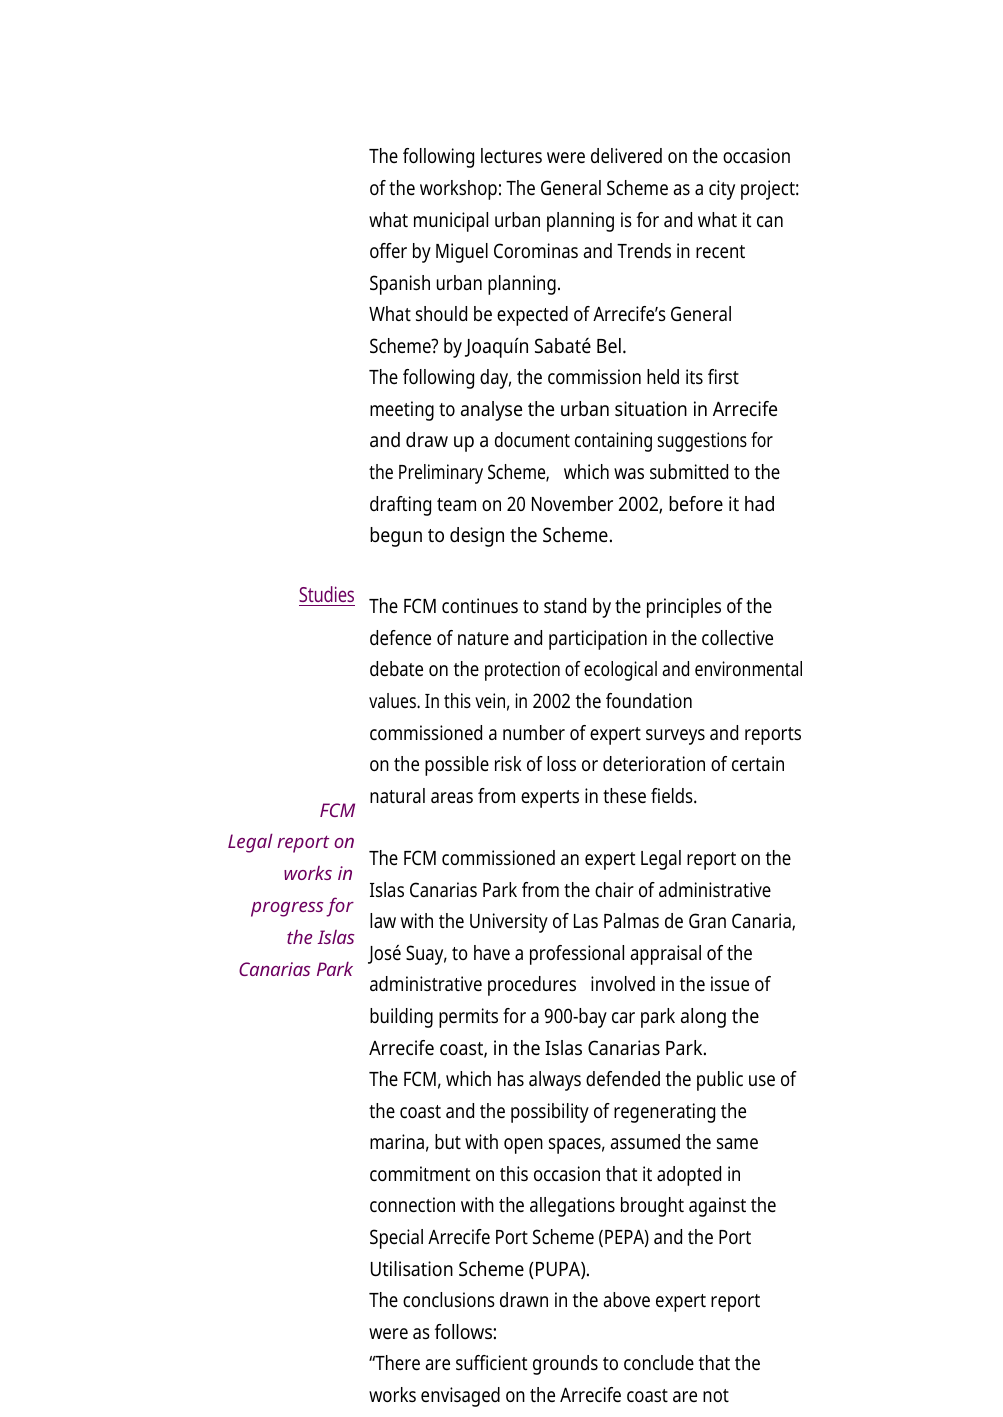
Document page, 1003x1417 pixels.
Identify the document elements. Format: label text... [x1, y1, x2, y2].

text The FCM continues to stand by the principles of the defence of nature and participation in the collective debate on the protection of ecological and environmental values. In this vein, in 2002 the foundation commissioned a number of expert surveys and reports on the possible risk of loss or deterioration of certain natural areas from experts in these fields. [369, 592, 806, 809]
text The following lectures were delivered on the occasion of the workshop: The General Scheme as a city project: what municipal urban planning is for and what it can offer by Miguel Corominas and Trends in recent Spanish urban planning. [369, 143, 803, 296]
text The FCM commissioned an expert Legal report on the Islas Canarias Park from the chair of administrative law with the University of Las Palmas de Gran Canaria, José Suay, to have a professional appraisal of the administrative procedures involved in the issue of building permits for a 900-bay car park along the Arrecife coast, in the Islas Canarias Park. [369, 844, 798, 1061]
text The following day, the commission held its first meeting to analyse the urban situation in Arrecife and draw up a document containing suggestions for the Preliminary Scheme, which was submitted to the drafting team on 20 November 2002, before it had begun to design the Scheme. [369, 364, 797, 548]
text The FCM, which has always defended the public use of the coast and the possibility of regenerating the marina, but with open spaces, assumed the same commitment on this occasion that it adopted in connection with the allegations brought against the Special Arrecife Port Scheme (PEPA) and the Port Utilisation Scheme (PUPA). [369, 1065, 800, 1282]
text FCM Legal report on works in progress for the Islas Canarias Park [222, 797, 355, 982]
text Studies [133, 581, 355, 609]
text The conclusions drawn in the above expert report were as follows: [369, 1286, 800, 1345]
text What should be expected of Arrecife’s General Scheme? by Joaquín Sabaté Bel. [369, 301, 803, 359]
text “There are sufficient grounds to conclude that the works envisaged on the Arrecife coast are not [369, 1349, 796, 1408]
